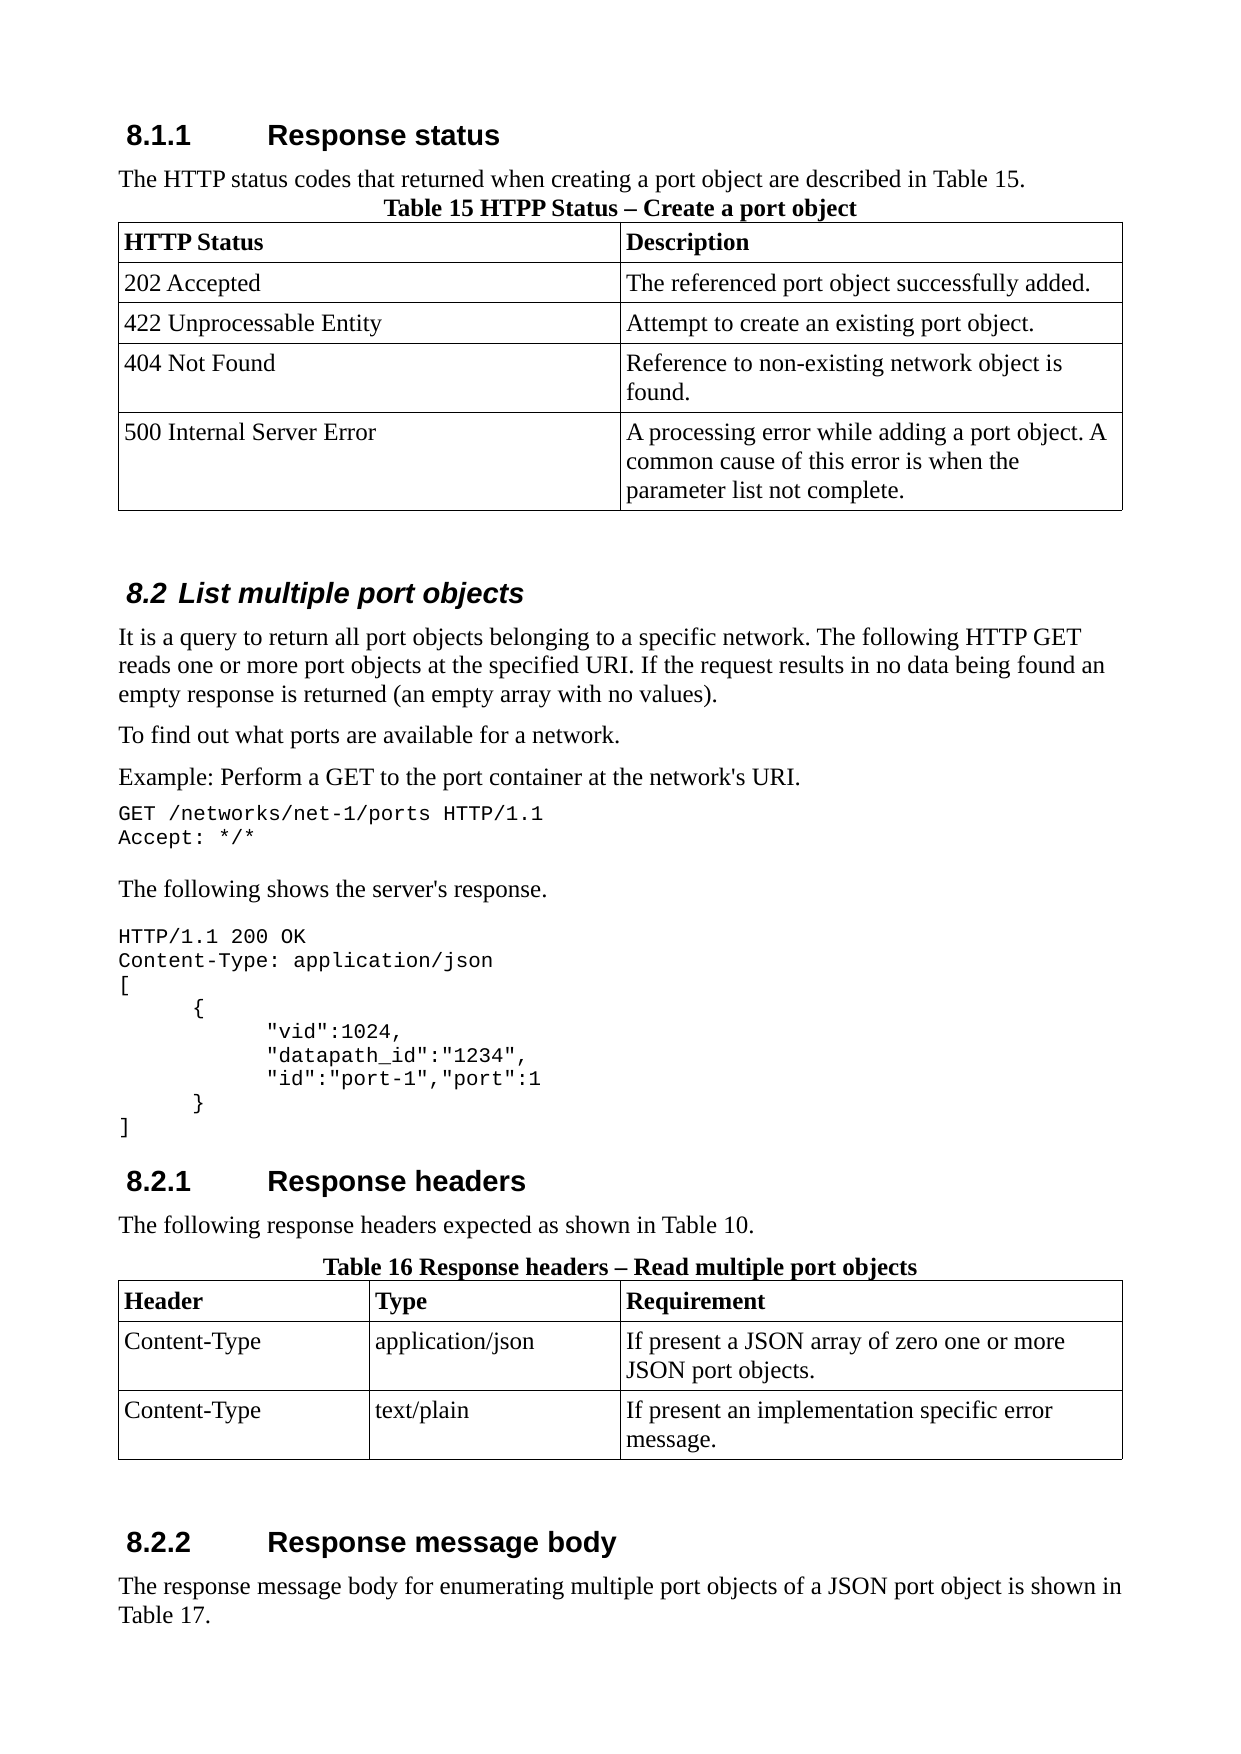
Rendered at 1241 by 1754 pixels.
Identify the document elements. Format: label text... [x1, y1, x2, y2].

subtitle Response status [118, 118, 1122, 152]
table_header HTTP Status [119, 223, 620, 262]
text To find out what ports are available for a network. [118, 721, 1122, 749]
table_cell Content-Type [119, 1322, 369, 1390]
table_cell If present a JSON array of zero one or more JSON port objects. [621, 1322, 1122, 1390]
text The HTTP status codes that returned when creating a port object are described in Table 15. [118, 164, 1122, 193]
table_cell If present an implementation specific error message. [621, 1391, 1122, 1459]
table_cell 202 Accepted [119, 263, 620, 302]
text The following response headers expected as shown in Table 10. [118, 1210, 1122, 1239]
table_cell text/plain [370, 1391, 620, 1459]
text The following shows the server's response. [118, 874, 1122, 903]
subtitle Response message body [118, 1525, 1122, 1559]
table_cell Content-Type [119, 1391, 369, 1459]
text ] [118, 1116, 1122, 1139]
subtitle Table １６ Response headers – Read multiple port objects [118, 1252, 1122, 1280]
table_header Type [370, 1281, 620, 1321]
text "id":"port-1","port":1 [266, 1068, 1122, 1092]
text "vid":1024, [266, 1021, 1122, 1045]
text Accept: */* [118, 827, 1122, 850]
text } [192, 1092, 1122, 1116]
text Example: Perform a GET to the port container at the network's URI. [118, 762, 1122, 791]
table_header Requirement [621, 1281, 1122, 1321]
text It is a query to return all port objects belonging to a specific network. The following HTTP GET reads one or more port objects at the specified URI. If the request results in no data being found an empty response is returned (an empty array with no values). [118, 622, 1122, 708]
text { [192, 997, 1122, 1021]
text The response message body for enumerating multiple port objects of a JSON port object is shown in Table 17. [118, 1571, 1122, 1629]
text [ [118, 974, 1122, 997]
table_cell 500 Internal Server Error [119, 413, 620, 509]
table_cell Reference to non-existing network object is found. [621, 344, 1122, 412]
table_cell 422 Unprocessable Entity [119, 303, 620, 343]
text GET /networks/net-1/ports HTTP/1.1 [118, 803, 1122, 827]
table_cell A processing error while adding a port object. A common cause of this error is when the parameter list not complete. [621, 413, 1122, 509]
subtitle Response headers [118, 1164, 1122, 1198]
table_cell application/json [370, 1322, 620, 1390]
table_header Header [119, 1281, 369, 1321]
text HTTP/1.1 200 OK [118, 926, 1122, 950]
subtitle Table １５ HTPP Status – Create a port object [118, 193, 1122, 222]
table_header Description [621, 223, 1122, 262]
table_cell The referenced port object successfully added. [621, 263, 1122, 302]
subtitle List multiple port objects [118, 576, 1122, 609]
table_cell 404 Not Found [119, 344, 620, 412]
text "datapath_id":"1234", [266, 1045, 1122, 1068]
table_cell Attempt to create an existing port object. [621, 303, 1122, 343]
text Content-Type: application/json [118, 950, 1122, 974]
